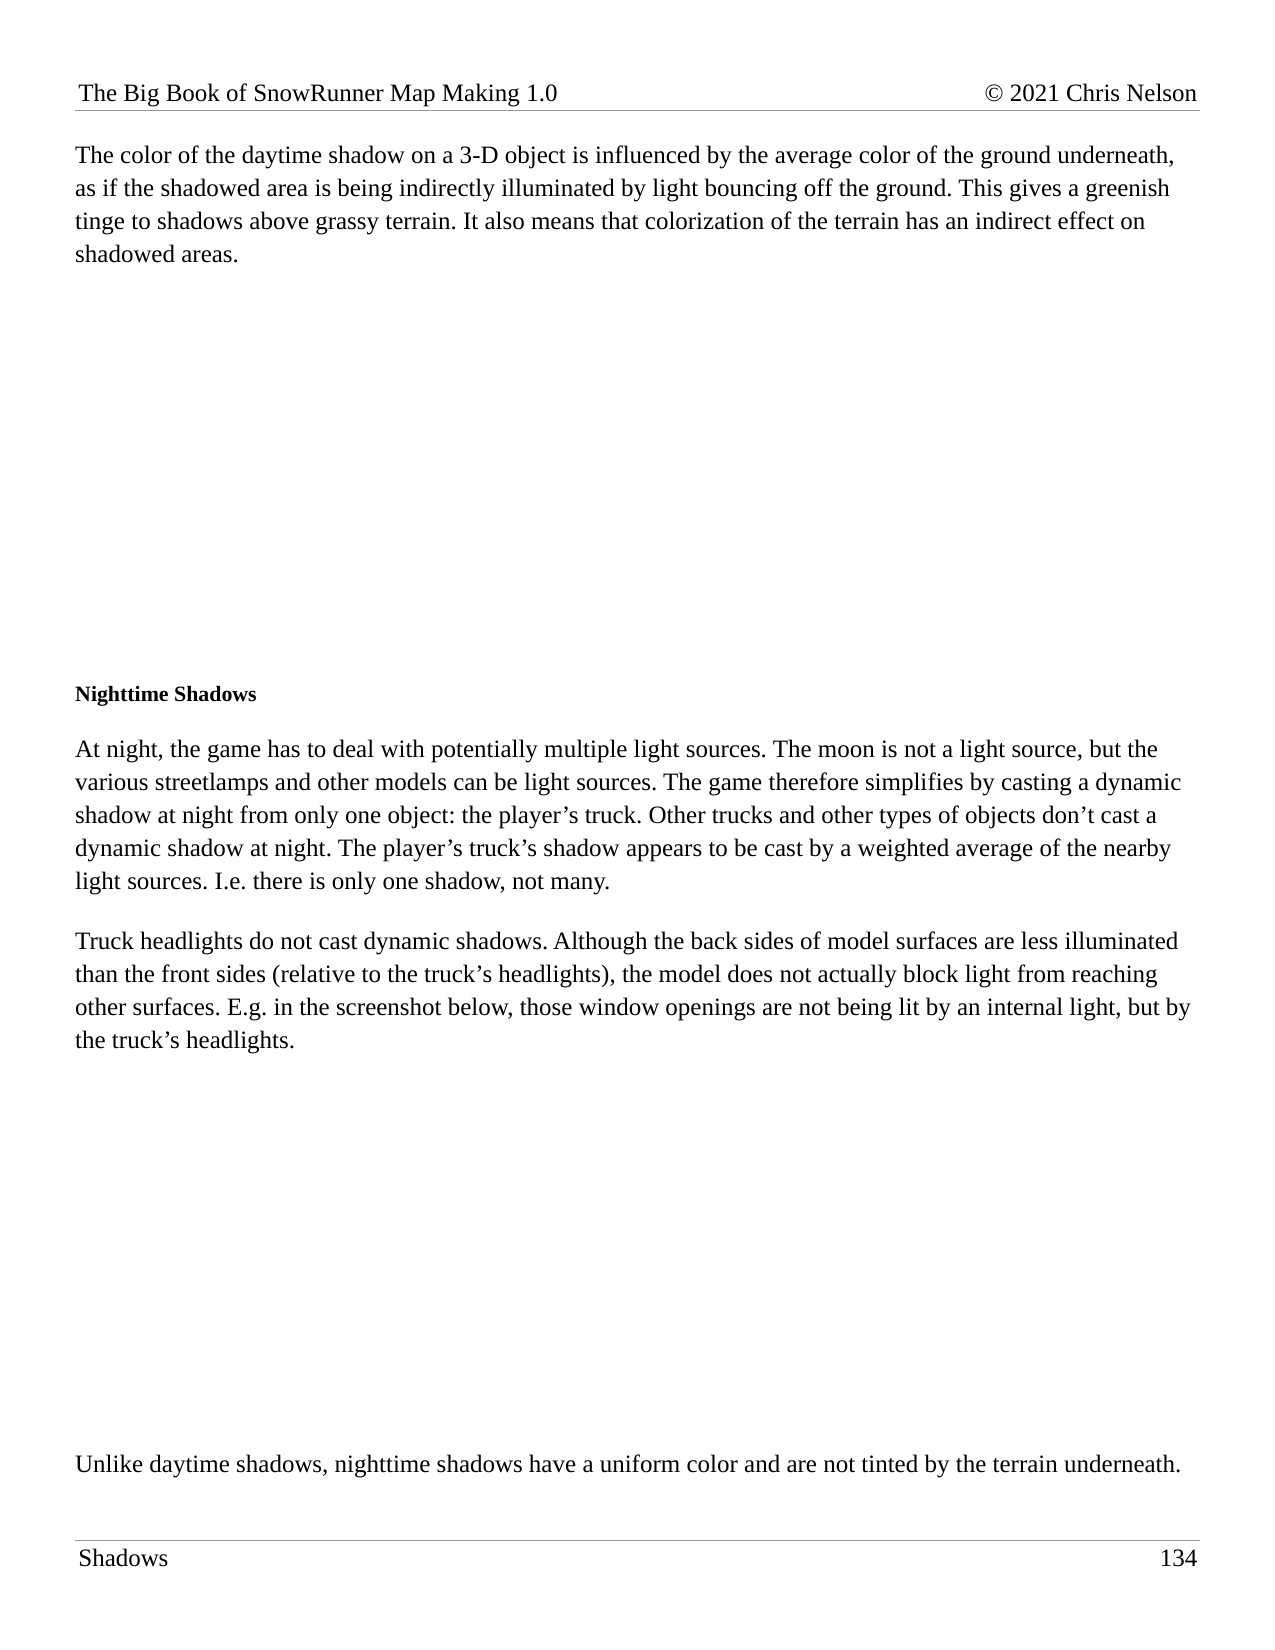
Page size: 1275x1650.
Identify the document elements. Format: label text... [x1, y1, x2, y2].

text At night, the game has to deal with potentially multiple light sources. The moon is not a light source, but the various streetlamps and other models can be light sources. The game therefore simplifies by casting a dynamic shadow at night from only one object: the player’s truck. Other trucks and other types of objects don’t cast a dynamic shadow at night. The player’s truck’s shadow appears to be cast by a weighted average of the nearby light sources. I.e. there is only one shadow, not many. [75, 734, 1200, 894]
text The color of the daytime shadow on a 3‑D object is influenced by the average color of the ground underneath, as if the shadowed area is being indirectly illuminated by light bouncing off the ground. This gives a greenish tinge to shadows above grassy terrain. It also means that colorization of the terrain has an indirect effect on shadowed areas. [75, 140, 1200, 268]
text Truck headlights do not cast dynamic shadows. Although the back sides of model surfaces are less illuminated than the front sides (relative to the truck’s headlights), the model does not actually block light from reaching other surfaces. E.g. in the screenshot below, those window openings are not being lit by an internal light, but by the truck’s headlights. [75, 926, 1200, 1053]
text Unlike daytime shadows, nighttime shadows have a uniform color and are not tinted by the terrain underneath. [75, 1449, 1200, 1478]
subtitle Nighttime Shadows [75, 681, 1200, 707]
